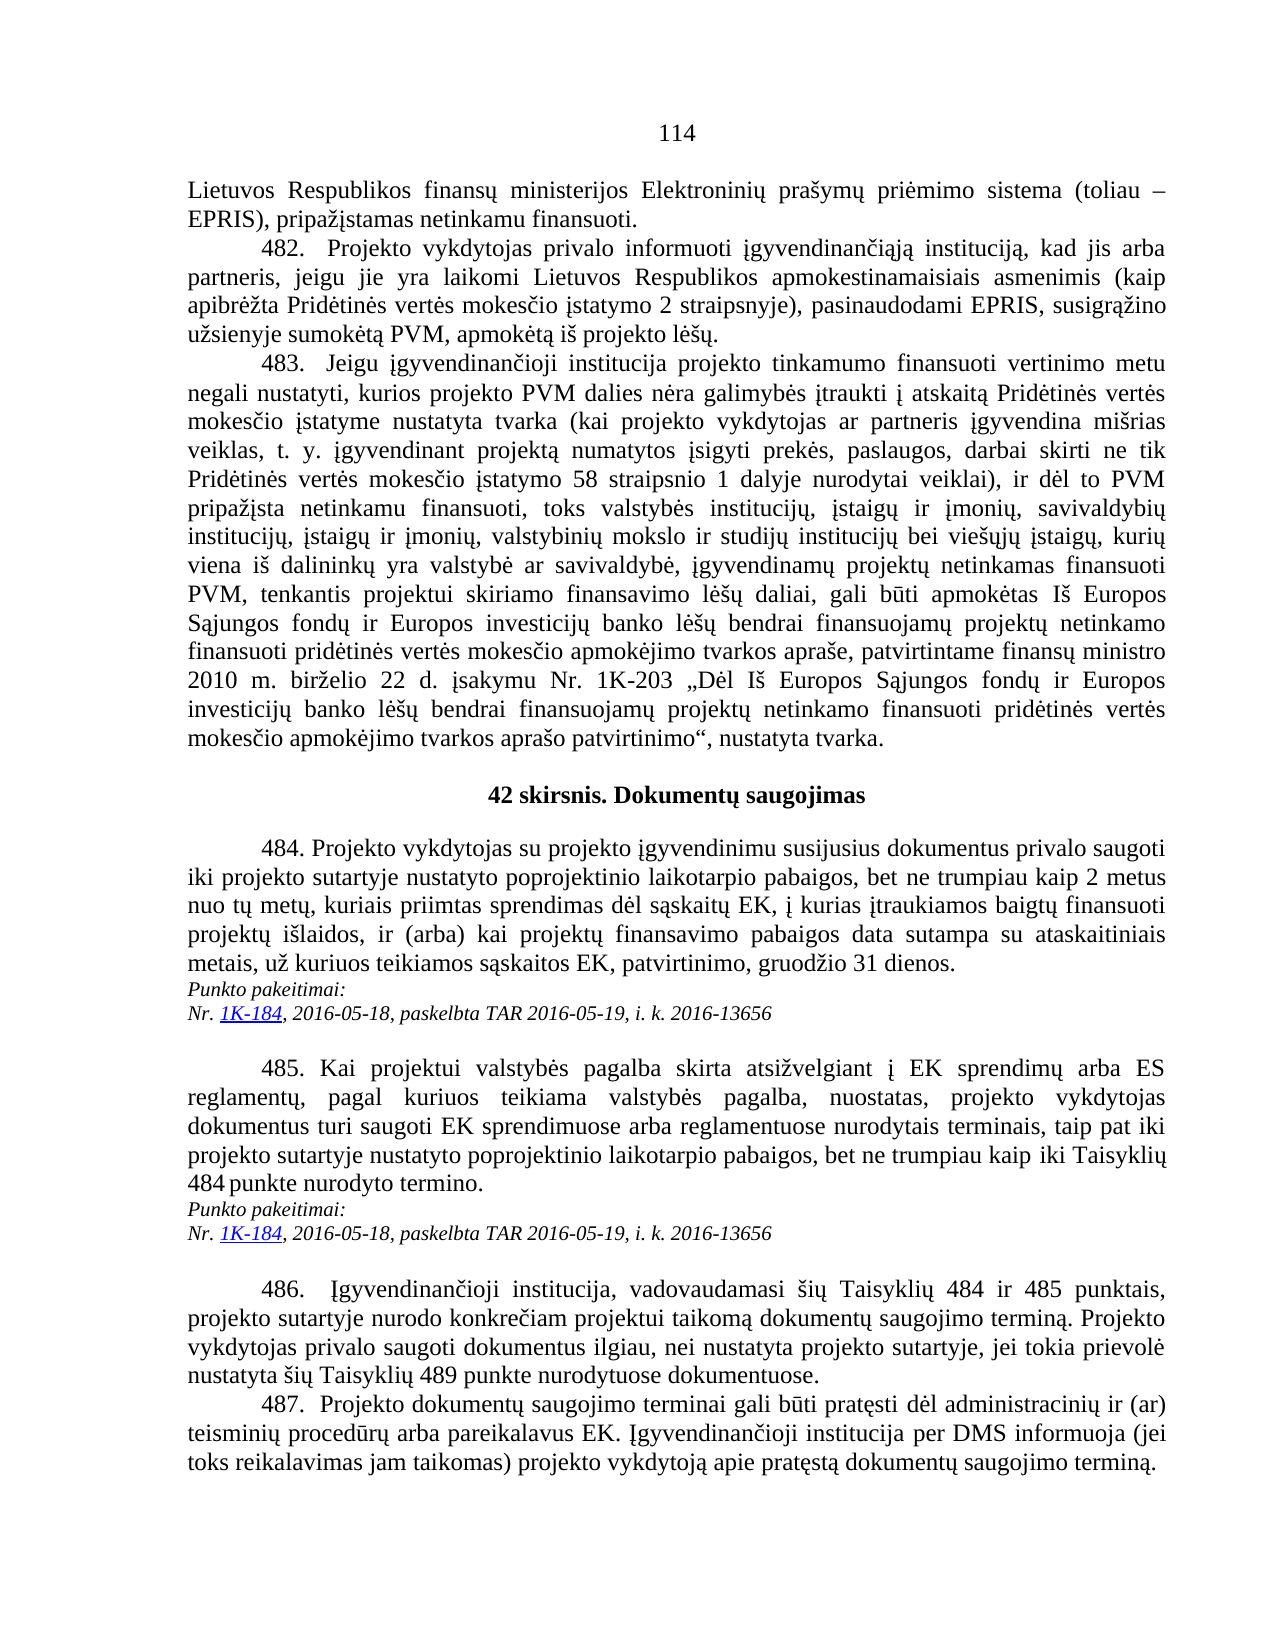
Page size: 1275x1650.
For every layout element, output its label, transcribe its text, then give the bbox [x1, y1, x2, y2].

text 487. Projekto dokumentų saugojimo terminai gali būti pratęsti dėl administracinių ir (ar) teisminių procedūrų arba pareikalavus EK. Įgyvendinančioji institucija per DMS informuoja (jei toks reikalavimas jam taikomas) projekto vykdytoją apie pratęstą dokumentų saugojimo terminą. [187, 1389, 1167, 1475]
text Punkto pakeitimai: [187, 1197, 1167, 1221]
subtitle 42 skirsnis. Dokumentų saugojimas [246, 780, 1107, 809]
text Punkto pakeitimai: [187, 977, 1167, 1001]
text 482. Projekto vykdytojas privalo informuoti įgyvendinančiąją instituciją, kad jis arba partneris, jeigu jie yra laikomi Lietuvos Respublikos apmokestinamaisiais asmenimis (kaip apibrėžta Pridėtinės vertės mokesčio įstatymo 2 straipsnyje), pasinaudodami EPRIS, susigrąžino užsienyje sumokėtą PVM, apmokėtą iš projekto lėšų. [187, 233, 1167, 348]
text 486. Įgyvendinančioji institucija, vadovaudamasi šių Taisyklių 484 ir 485 punktais, projekto sutartyje nurodo konkrečiam projektui taikomą dokumentų saugojimo terminą. Projekto vykdytojas privalo saugoti dokumentus ilgiau, nei nustatyta projekto sutartyje, jei tokia prievolė nustatyta šių Taisyklių 489 punkte nurodytuose dokumentuose. [187, 1274, 1167, 1389]
text Nr. 1K-184, 2016-05-18, paskelbta TAR 2016-05-19, i. k. 2016-13656 [187, 1221, 1167, 1245]
text Lietuvos Respublikos finansų ministerijos Elektroninių prašymų priėmimo sistema (toliau – EPRIS), pripažįstamas netinkamu finansuoti. [187, 176, 1167, 233]
text 483. Jeigu įgyvendinančioji institucija projekto tinkamumo finansuoti vertinimo metu negali nustatyti, kurios projekto PVM dalies nėra galimybės įtraukti į atskaitą Pridėtinės vertės mokesčio įstatyme nustatyta tvarka (kai projekto vykdytojas ar partneris įgyvendina mišrias veiklas, t. y. įgyvendinant projektą numatytos įsigyti prekės, paslaugos, darbai skirti ne tik Pridėtinės vertės mokesčio įstatymo 58 straipsnio 1 dalyje nurodytai veiklai), ir dėl to PVM pripažįsta netinkamu finansuoti, toks valstybės institucijų, įstaigų ir įmonių, savivaldybių institucijų, įstaigų ir įmonių, valstybinių mokslo ir studijų institucijų bei viešųjų įstaigų, kurių viena iš dalininkų yra valstybė ar savivaldybė, įgyvendinamų projektų netinkamas finansuoti PVM, tenkantis projektui skiriamo finansavimo lėšų daliai, gali būti apmokėtas Iš Europos Sąjungos fondų ir Europos investicijų banko lėšų bendrai finansuojamų projektų netinkamo finansuoti pridėtinės vertės mokesčio apmokėjimo tvarkos apraše, patvirtintame finansų ministro 2010 m. birželio 22 d. įsakymu Nr. 1K-203 „Dėl Iš Europos Sąjungos fondų ir Europos investicijų banko lėšų bendrai finansuojamų projektų netinkamo finansuoti pridėtinės vertės mokesčio apmokėjimo tvarkos aprašo patvirtinimo“, nustatyta tvarka. [187, 348, 1167, 751]
text Nr. 1K-184, 2016-05-18, paskelbta TAR 2016-05-19, i. k. 2016-13656 [187, 1001, 1167, 1025]
text 485. Kai projektui valstybės pagalba skirta atsižvelgiant į EK sprendimų arba ES reglamentų, pagal kuriuos teikiama valstybės pagalba, nuostatas, projekto vykdytojas dokumentus turi saugoti EK sprendimuose arba reglamentuose nurodytais terminais, taip pat iki projekto sutartyje nustatyto poprojektinio laikotarpio pabaigos, bet ne trumpiau kaip iki Taisyklių 484 punkte nurodyto termino. [187, 1053, 1167, 1197]
text 484. Projekto vykdytojas su projekto įgyvendinimu susijusius dokumentus privalo saugoti iki projekto sutartyje nustatyto poprojektinio laikotarpio pabaigos, bet ne trumpiau kaip 2 metus nuo tų metų, kuriais priimtas sprendimas dėl sąskaitų EK, į kurias įtraukiamos baigtų finansuoti projektų išlaidos, ir (arba) kai projektų finansavimo pabaigos data sutampa su ataskaitiniais metais, už kuriuos teikiamos sąskaitos EK, patvirtinimo, gruodžio 31 dienos. [187, 833, 1167, 977]
